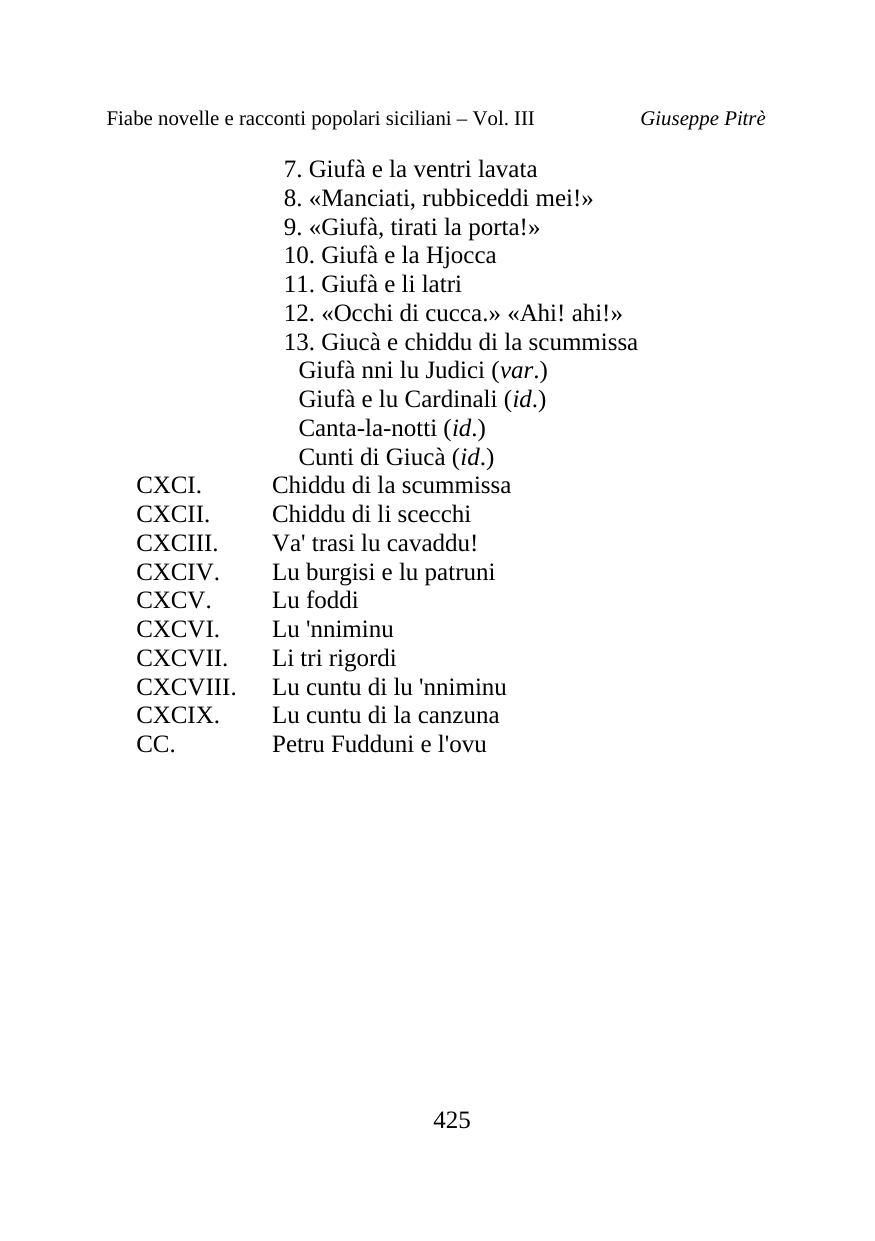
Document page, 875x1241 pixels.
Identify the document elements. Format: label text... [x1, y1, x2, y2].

text CXCIV. Lu burgisi e lu patruni [106, 557, 768, 586]
text 12. «Occhi di cucca.» «Ahi! ahi!» [106, 298, 768, 327]
text 7. Giufà e la ventri lavata [106, 154, 768, 183]
text 10. Giufà e la Hjocca [106, 241, 768, 269]
text Giufà nni lu Judici (var.) [106, 356, 768, 384]
text CXCIII. Va' trasi lu cavaddu! [106, 528, 768, 557]
text 8. «Manciati, rubbiceddi mei!» [106, 183, 768, 212]
text CXCII. Chiddu di li scecchi [106, 499, 768, 528]
text 11. Giufà e li latri [106, 269, 768, 298]
text CXCVII. Li tri rigordi [106, 643, 768, 672]
text Giufà e lu Cardinali (id.) [106, 384, 768, 413]
text 9. «Giufà, tirati la porta!» [106, 212, 768, 241]
text CXCVI. Lu 'nniminu [106, 614, 768, 643]
text CXCVIII. Lu cuntu di lu 'nniminu [106, 672, 768, 701]
text Cunti di Giucà (id.) [106, 442, 768, 471]
text CXCV. Lu foddi [106, 586, 768, 614]
text CXCI. Chiddu di la scummissa [106, 471, 768, 499]
text CXCIX. Lu cuntu di la canzuna [106, 701, 768, 729]
text CC. Petru Fudduni e l'ovu [106, 729, 768, 758]
text 13. Giucà e chiddu di la scummissa [106, 327, 768, 356]
text Canta-la-notti (id.) [106, 413, 768, 442]
